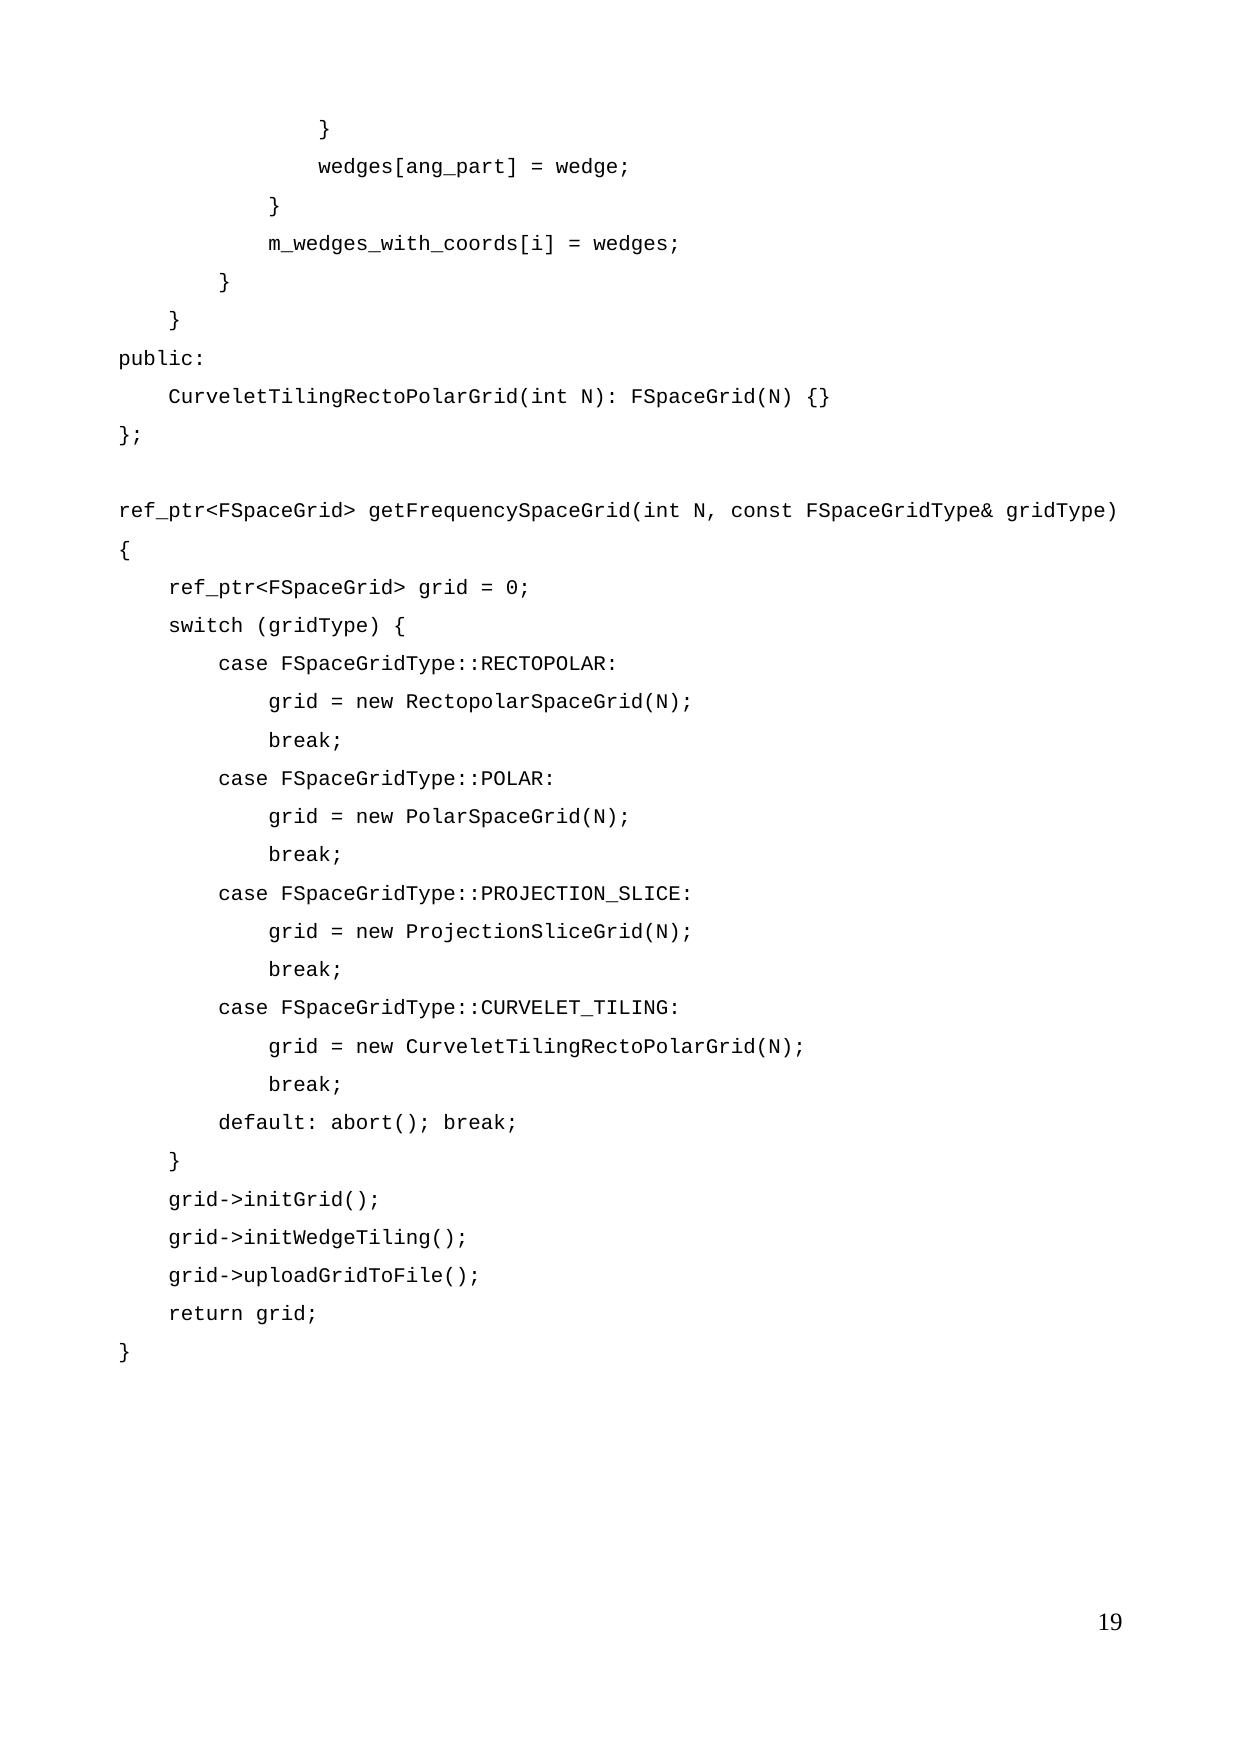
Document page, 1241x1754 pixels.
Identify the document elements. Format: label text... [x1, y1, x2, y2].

text grid->uploadGridToFile(); [118, 1265, 1122, 1289]
text case FSpaceGridType::RECTOPOLAR: [118, 653, 1122, 677]
text return grid; [118, 1303, 1122, 1327]
text public: [118, 347, 1122, 371]
text }; [118, 424, 1122, 448]
text } [118, 309, 1122, 333]
text m_wedges_with_coords[i] = wedges; [118, 233, 1122, 256]
text ref_ptr<FSpaceGrid> getFrequencySpaceGrid(int N, const FSpaceGridType& gridType) [118, 500, 1122, 524]
text case FSpaceGridType::PROJECTION_SLICE: [118, 883, 1122, 906]
text grid = new ProjectionSliceGrid(N); [118, 921, 1122, 944]
text grid = new CurveletTilingRectoPolarGrid(N); [118, 1036, 1122, 1059]
text case FSpaceGridType::POLAR: [118, 768, 1122, 792]
text } [118, 1150, 1122, 1174]
text ref_ptr<FSpaceGrid> grid = 0; [118, 577, 1122, 601]
text break; [118, 959, 1122, 983]
text } [118, 271, 1122, 295]
text break; [118, 1074, 1122, 1097]
text } [118, 194, 1122, 218]
text wedges[ang_part] = wedge; [118, 156, 1122, 180]
text grid->initWedgeTiling(); [118, 1227, 1122, 1250]
text case FSpaceGridType::CURVELET_TILING: [118, 997, 1122, 1021]
text break; [118, 844, 1122, 868]
text grid = new RectopolarSpaceGrid(N); [118, 692, 1122, 715]
text grid = new PolarSpaceGrid(N); [118, 806, 1122, 830]
text } [118, 1341, 1122, 1365]
text default: abort(); break; [118, 1112, 1122, 1136]
text { [118, 539, 1122, 562]
text } [118, 118, 1122, 142]
text CurveletTilingRectoPolarGrid(int N): FSpaceGrid(N) {} [118, 386, 1122, 409]
text switch (gridType) { [118, 615, 1122, 639]
text break; [118, 730, 1122, 753]
text grid->initGrid(); [118, 1188, 1122, 1212]
